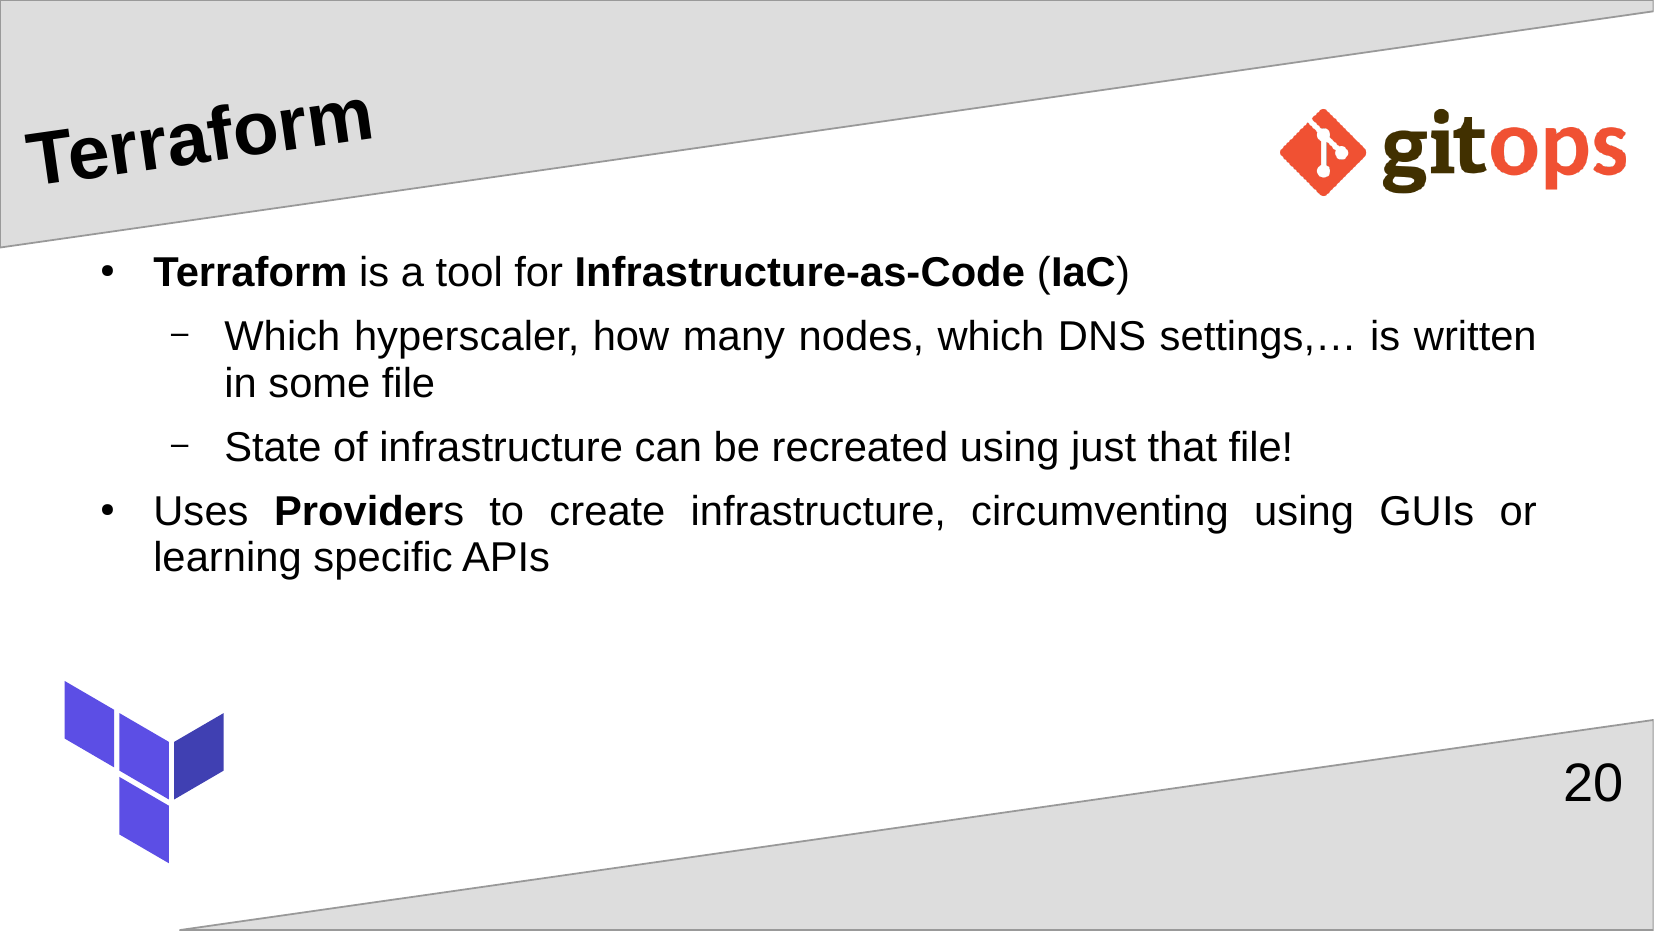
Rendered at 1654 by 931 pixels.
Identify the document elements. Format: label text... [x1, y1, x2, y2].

picture [1280, 85, 1626, 210]
picture [46, 671, 248, 874]
list Terraform is a tool for Infrastructure-as-Code (IaC) Which hyperscaler, how many nodes, which DNS settings,… is written in some file State of infrastructure can be recreated using just that file! Uses Providers to create infrastructure, circumventing using GUIs or learning specific APIs [82, 248, 1538, 789]
title Terraform [16, 0, 1501, 239]
